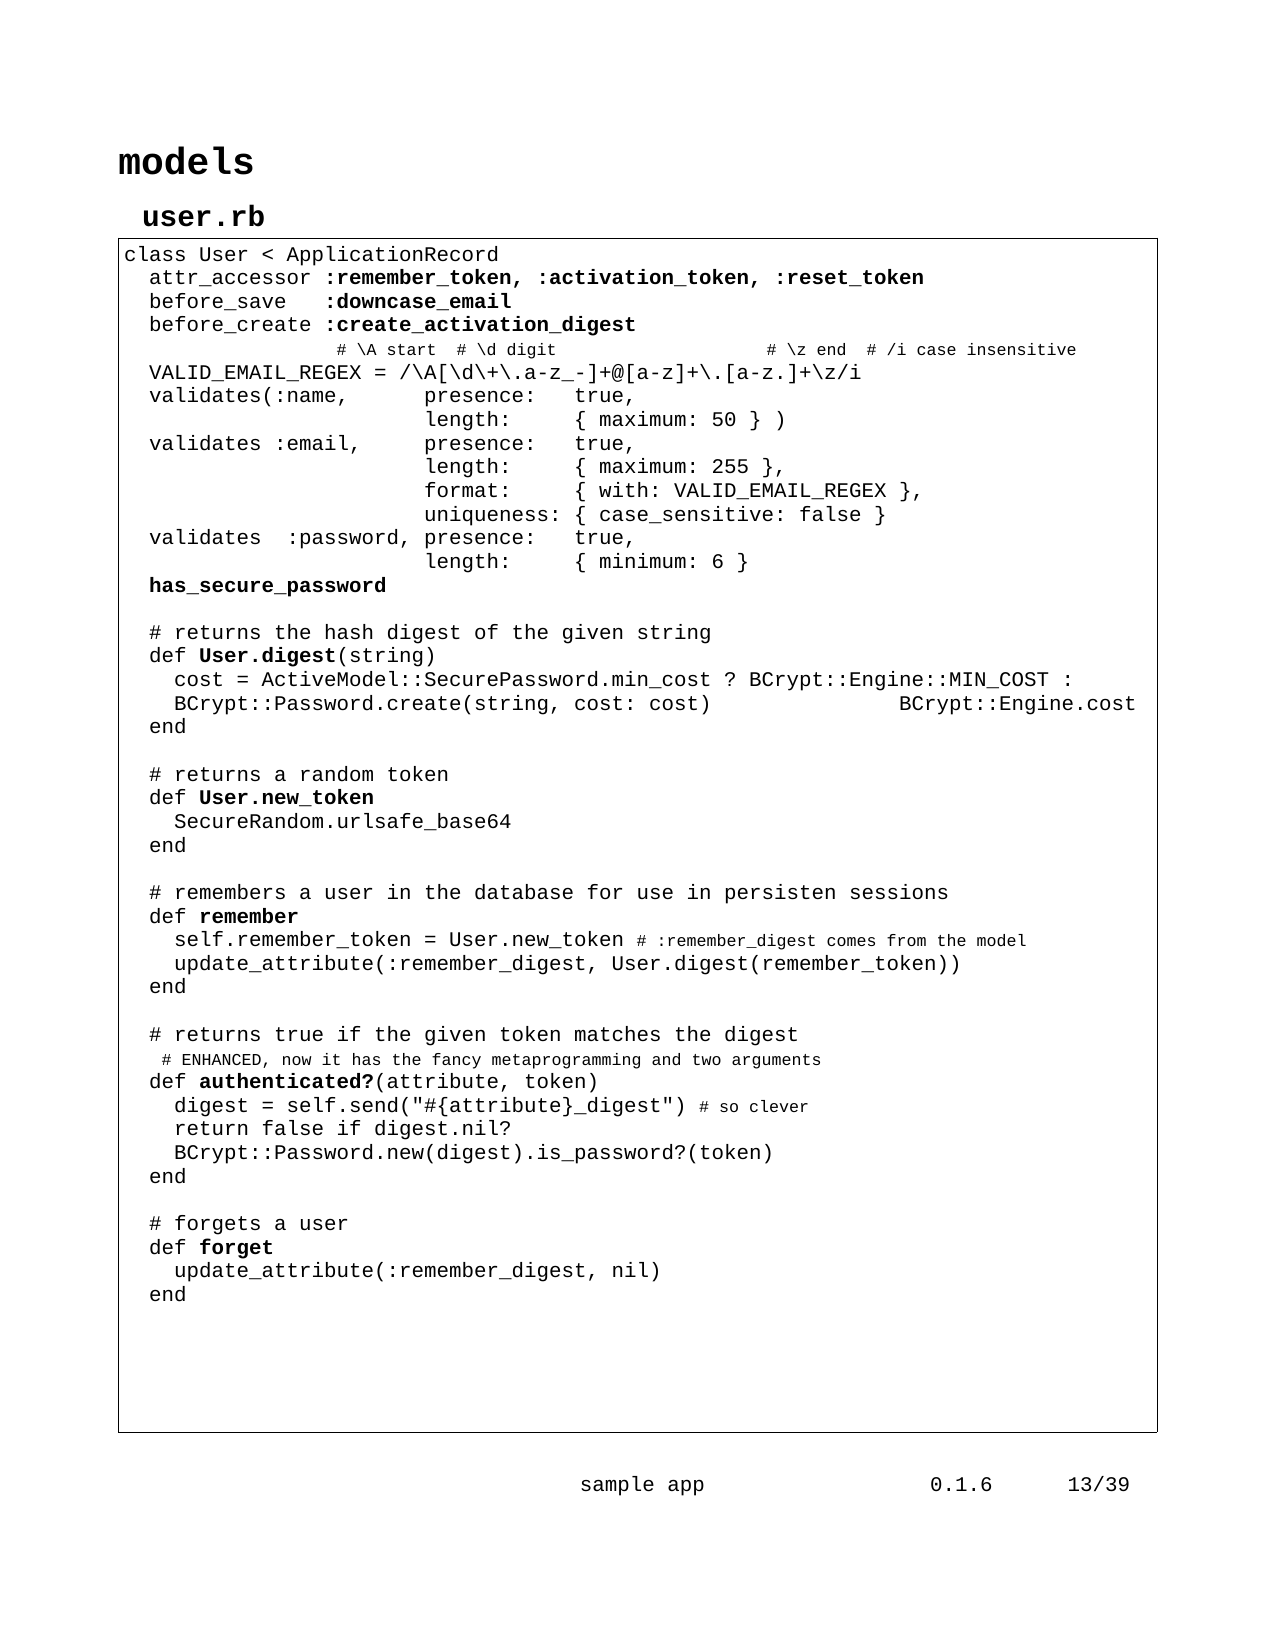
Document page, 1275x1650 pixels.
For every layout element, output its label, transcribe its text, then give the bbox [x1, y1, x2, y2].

subtitle models [118, 143, 1157, 186]
subtitle user.rb [142, 201, 1157, 235]
table_header class User < ApplicationRecord attr_accessor :remember_token, :activation_token, :reset_token before_save :downcase_email before_create :create_activation_digest # \A start # \d digit # \z end # /i case insensitive VALID_EMAIL_REGEX = /\A[\d\+\.a-z_-]+@[a-z]+\.[a-z.]+\z/i validates(:name, presence: true, length: { maximum: 50 } ) validates :email, presence: true, length: { maximum: 255 }, format: { with: VALID_EMAIL_REGEX }, uniqueness: { case_sensitive: false } validates :password, presence: true, length: { minimum: 6 } has_secure_password # returns the hash digest of the given string def User.digest(string) cost = ActiveModel::SecurePassword.min_cost ? BCrypt::Engine::MIN_COST : BCrypt::Password.create(string, cost: cost) BCrypt::Engine.cost end # returns a random token def User.new_token SecureRandom.urlsafe_base64 end # remembers a user in the database for use in persisten sessions def remember self.remember_token = User.new_token # :remember_digest comes from the model update_attribute(:remember_digest, User.digest(remember_token)) end # returns true if the given token matches the digest # ENHANCED, now it has the fancy metaprogramming and two arguments def authenticated?(attribute, token) digest = self.send("#{attribute}_digest") # so clever return false if digest.nil? BCrypt::Password.new(digest).is_password?(token) end # forgets a user def forget update_attribute(:remember_digest, nil) end [119, 239, 1157, 1432]
